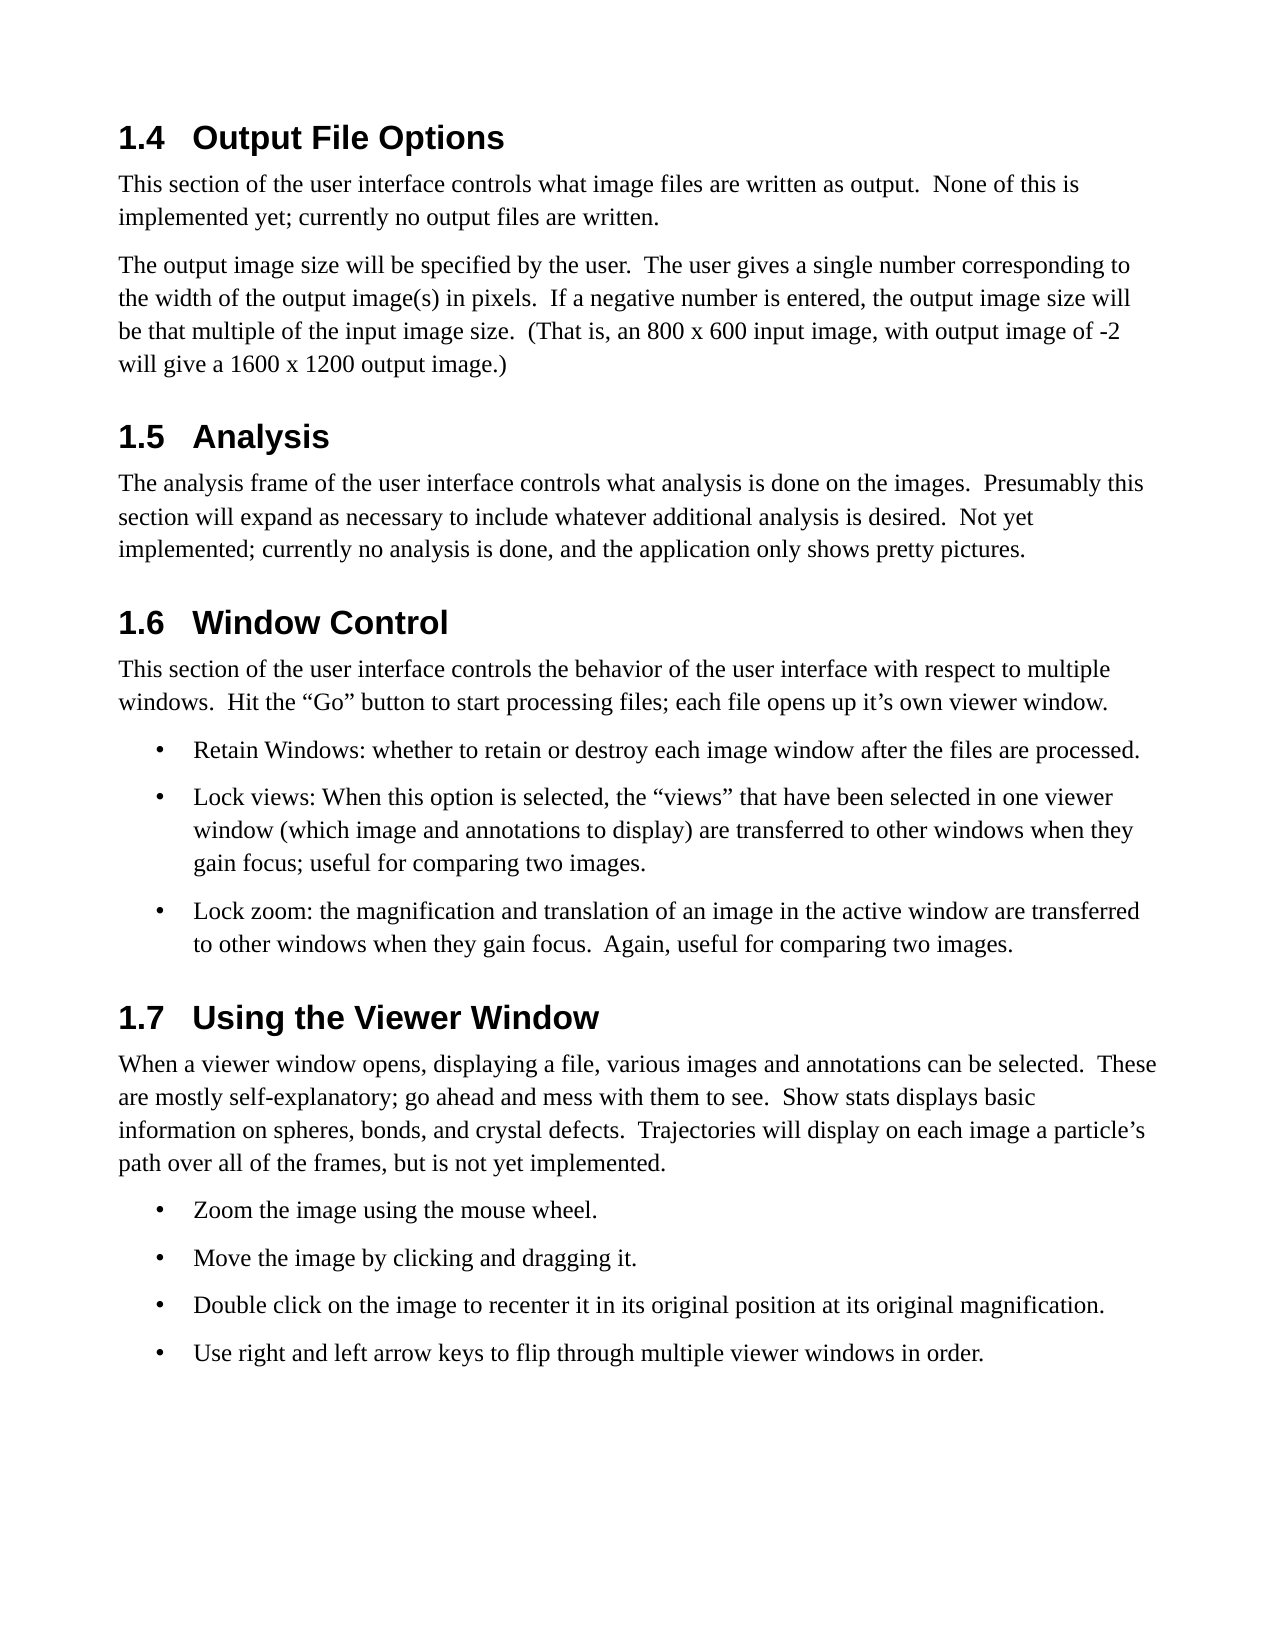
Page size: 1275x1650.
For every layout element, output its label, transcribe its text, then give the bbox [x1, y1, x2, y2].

text This section of the user interface controls what image files are written as output. None of this is implemented yet; currently no output files are written. [118, 169, 1157, 231]
text The analysis frame of the user interface controls what analysis is done on the images. Presumably this section will expand as necessary to include whatever additional analysis is desired. Not yet implemented; currently no analysis is done, and the application only shows pretty pictures. [118, 468, 1157, 563]
list Retain Windows: whether to retain or destroy each image window after the files are processed. [156, 735, 1157, 763]
subtitle Window Control [118, 603, 1157, 642]
subtitle Output File Options [118, 118, 1157, 157]
list Double click on the image to recenter it in its original position at its original magnification. [156, 1291, 1157, 1319]
text The output image size will be specified by the user. The user gives a single number corresponding to the width of the output image(s) in pixels. If a negative number is entered, the output image size will be that multiple of the input image size. (That is, an 800 x 600 input image, with output image of -2 will give a 1600 x 1200 output image.) [118, 250, 1157, 378]
list Lock zoom: the magnification and translation of an image in the active window are transferred to other windows when they gain focus. Again, useful for comparing two images. [156, 896, 1157, 958]
list Zoom the image using the mouse wheel. [156, 1195, 1157, 1224]
list Move the image by clicking and dragging it. [156, 1243, 1157, 1272]
list Lock views: When this option is selected, the “views” that have been selected in one viewer window (which image and annotations to display) are transferred to other windows when they gain focus; useful for comparing two images. [156, 782, 1157, 877]
text When a viewer window opens, displaying a file, various images and annotations can be selected. These are mostly self-explanatory; go ahead and mess with them to see. Show stats displays basic information on spheres, bonds, and crystal defects. Trajectories will display on each image a particle’s path over all of the frames, but is not yet implemented. [118, 1049, 1157, 1176]
subtitle Analysis [118, 417, 1157, 456]
list Use right and left arrow keys to flip through multiple viewer windows in order. [156, 1338, 1157, 1367]
subtitle Using the Viewer Window [118, 997, 1157, 1036]
text This section of the user interface controls the behavior of the user interface with respect to multiple windows. Hit the “Go” button to start processing files; each file opens up it’s own viewer window. [118, 654, 1157, 716]
